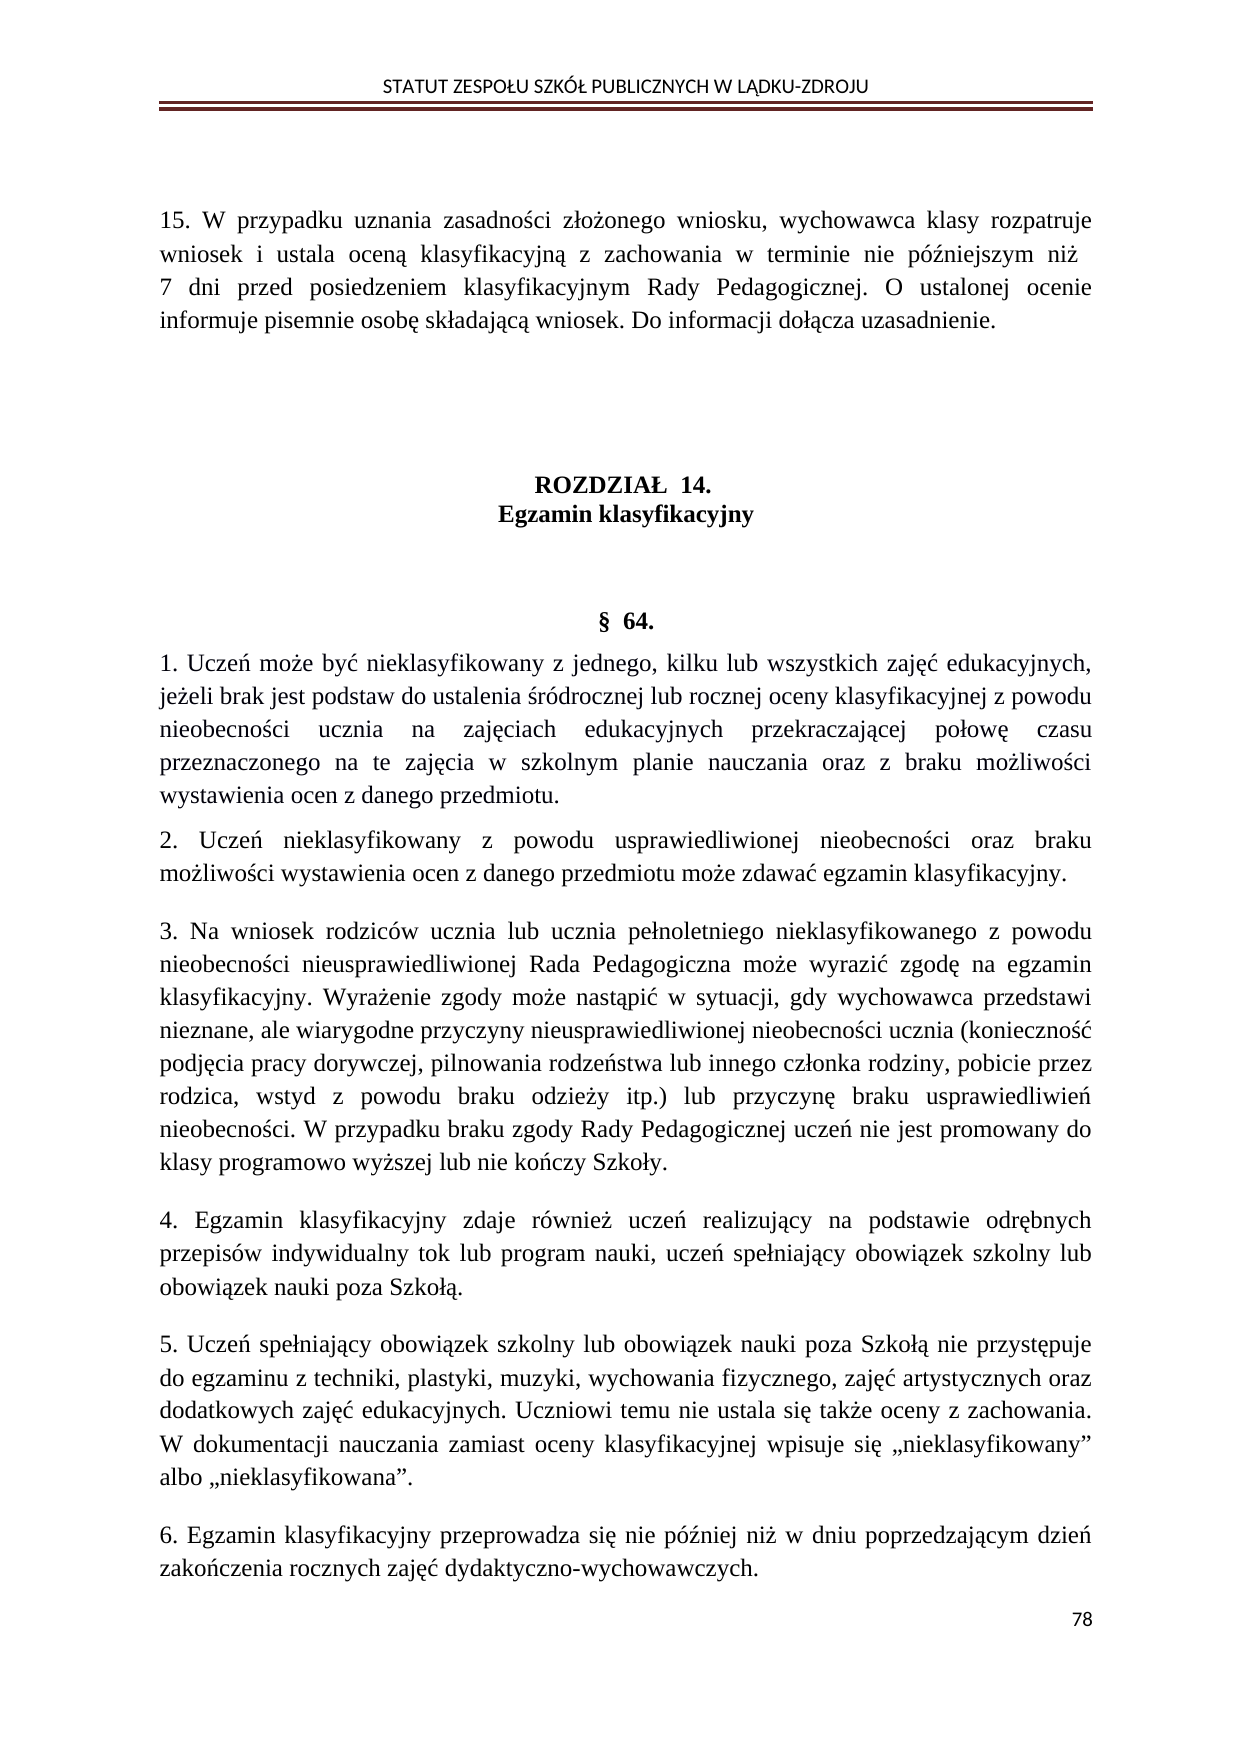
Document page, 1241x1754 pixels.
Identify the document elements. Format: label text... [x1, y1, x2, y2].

text 3. Na wniosek rodziców ucznia lub ucznia pełnoletniego nieklasyfikowanego z powodu nieobecności nieusprawiedliwionej Rada Pedagogiczna może wyrazić zgodę na egzamin klasyfikacyjny. Wyrażenie zgody może nastąpić w sytuacji, gdy wychowawca przedstawi nieznane, ale wiarygodne przyczyny nieusprawiedliwionej nieobecności ucznia (konieczność podjęcia pracy dorywczej, pilnowania rodzeństwa lub innego członka rodziny, pobicie przez rodzica, wstyd z powodu braku odzieży itp.) lub przyczynę braku usprawiedliwień nieobecności. W przypadku braku zgody Rady Pedagogicznej uczeń nie jest promowany do klasy programowo wyższej lub nie kończy Szkoły. [159, 916, 1093, 1176]
list 1. Uczeń może być nieklasyfikowany z jednego, kilku lub wszystkich zajęć edukacyjnych, jeżeli brak jest podstaw do ustalenia śródrocznej lub rocznej oceny klasyfikacyjnej z powodu nieobecności ucznia na zajęciach edukacyjnych przekraczającej połowę czasu przeznaczonego na te zajęcia w szkolnym planie nauczania oraz z braku możliwości wystawienia ocen z danego przedmiotu. [159, 648, 1093, 808]
text 6. Egzamin klasyfikacyjny przeprowadza się nie później niż w dniu poprzedzającym dzień zakończenia rocznych zajęć dydaktyczno-wychowawczych. [159, 1520, 1093, 1581]
text 4. Egzamin klasyfikacyjny zdaje również uczeń realizujący na podstawie odrębnych przepisów indywidualny tok lub program nauki, uczeń spełniający obowiązek szkolny lub obowiązek nauki poza Szkołą. [159, 1206, 1093, 1300]
subtitle ROZDZIAŁ 14. Egzamin klasyfikacyjny [159, 470, 1093, 528]
text 15. W przypadku uznania zasadności złożonego wniosku, wychowawca klasy rozpatruje wniosek i ustala oceną klasyfikacyjną z zachowania w terminie nie późniejszym niż 7 dni przed posiedzeniem klasyfikacyjnym Rady Pedagogicznej. O ustalonej ocenie informuje pisemnie osobę składającą wniosek. Do informacji dołącza uzasadnienie. [159, 206, 1093, 333]
subtitle § 64. [159, 606, 1093, 635]
text 2. Uczeń nieklasyfikowany z powodu usprawiedliwionej nieobecności oraz braku możliwości wystawienia ocen z danego przedmiotu może zdawać egzamin klasyfikacyjny. [159, 825, 1093, 887]
text 5. Uczeń spełniający obowiązek szkolny lub obowiązek nauki poza Szkołą nie przystępuje do egzaminu z techniki, plastyki, muzyki, wychowania fizycznego, zajęć artystycznych oraz dodatkowych zajęć edukacyjnych. Uczniowi temu nie ustala się także oceny z zachowania. W dokumentacji nauczania zamiast oceny klasyfikacyjnej wpisuje się „nieklasyfikowany” albo „nieklasyfikowana”. [159, 1329, 1093, 1490]
